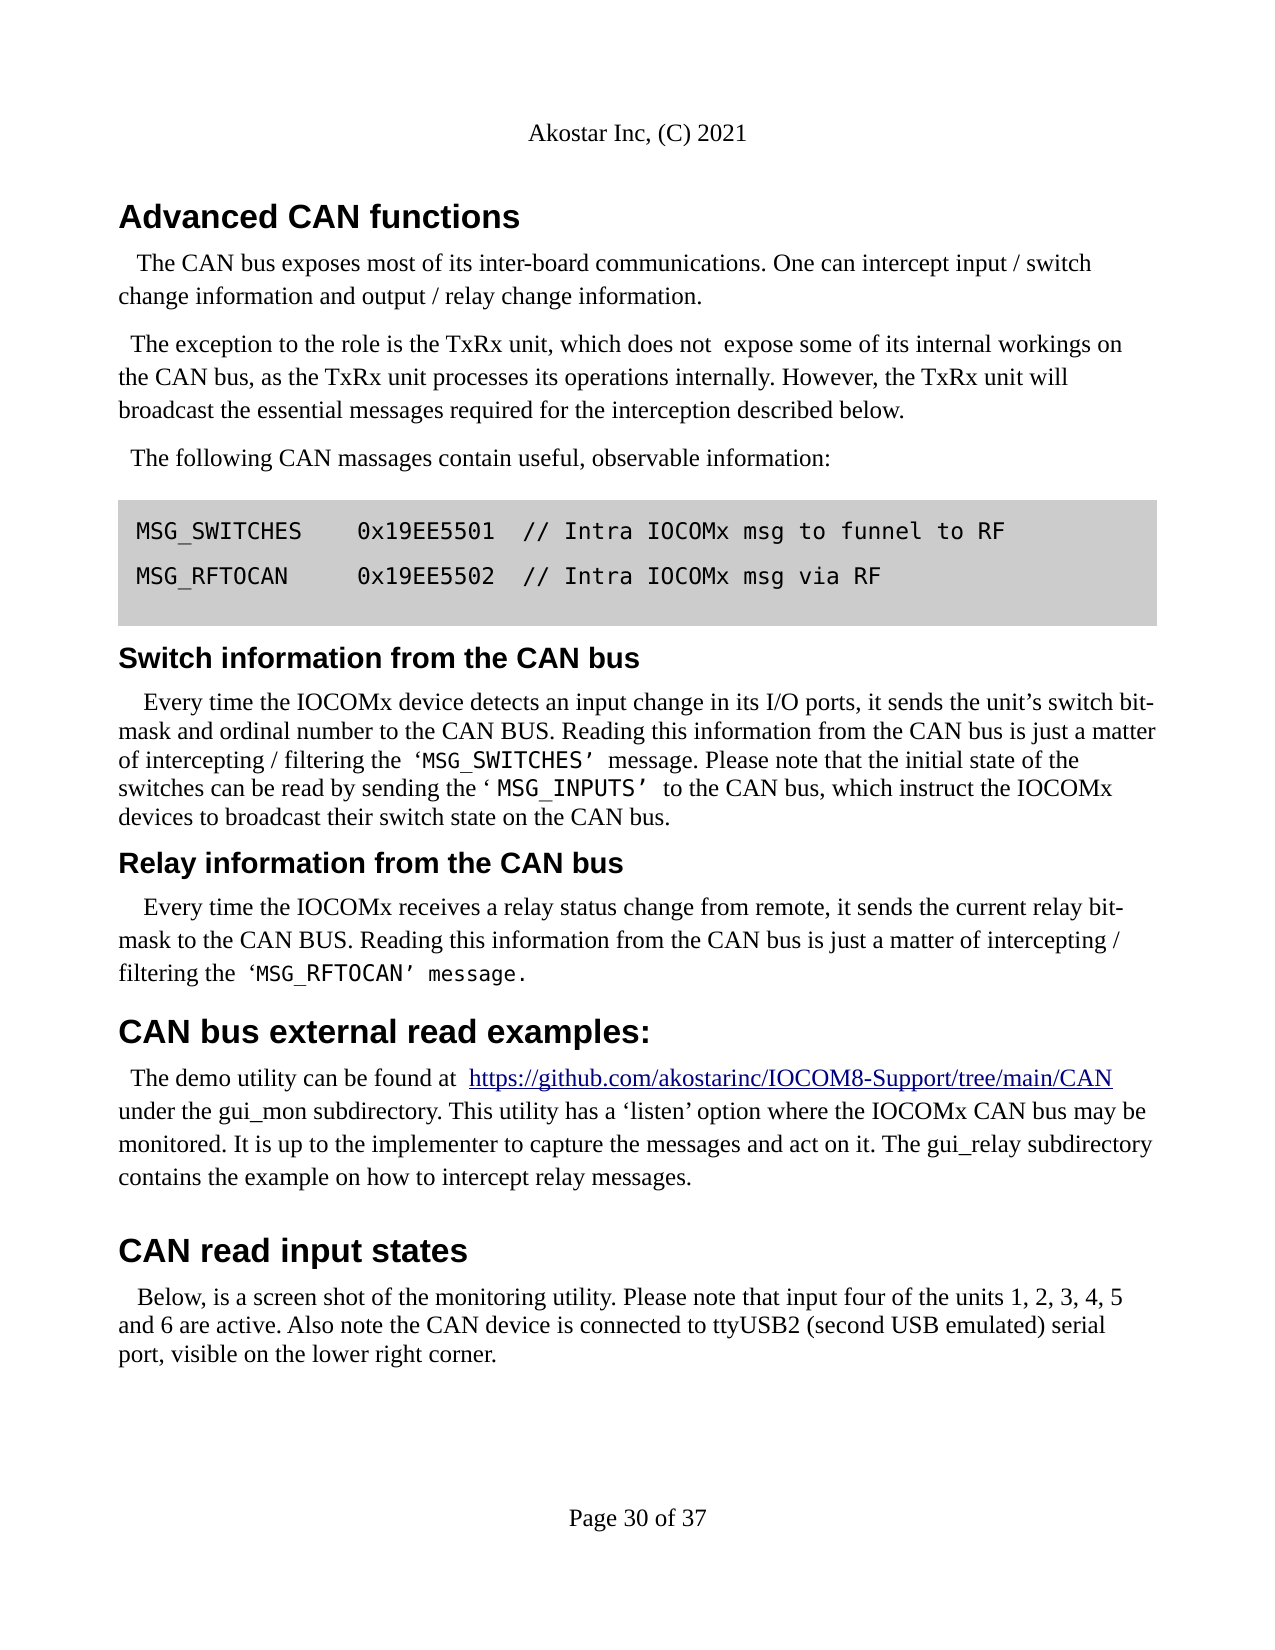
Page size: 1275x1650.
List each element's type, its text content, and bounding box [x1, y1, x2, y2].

text Below, is a screen shot of the monitoring utility. Please note that input four of the units 1, 2, 3, 4, 5 and 6 are active. Also note the CAN device is connected to ttyUSB2 (second USB emulated) serial port, visible on the lower right corner. [118, 1282, 1157, 1368]
text The following CAN massages contain useful, observable information: [118, 443, 1157, 471]
subtitle CAN read input states [118, 1230, 1157, 1269]
subtitle Advanced CAN functions [118, 197, 1157, 236]
subtitle Switch information from the CAN bus [118, 641, 1157, 675]
subtitle Relay information from the CAN bus [118, 846, 1157, 879]
text The exception to the role is the TxRx unit, which does not expose some of its internal workings on the CAN bus, as the TxRx unit processes its operations internally. However, the TxRx unit will broadcast the essential messages required for the interception described below. [118, 329, 1157, 424]
table_header MSG_SWITCHES 0x19EE5501 // Intra IOCOMx msg to funnel to RF MSG_RFTOCAN 0x19EE5502 // Intra IOCOMx msg via RF [118, 500, 1157, 626]
text Every time the IOCOMx device detects an input change in its I/O ports, it sends the unit’s switch bit-mask and ordinal number to the CAN BUS. Reading this information from the CAN bus is just a matter of intercepting / filtering the ‘MSG_SWITCHES’ message. Please note that the initial state of the switches can be read by sending the ‘ MSG_INPUTS’ to the CAN bus, which instruct the IOCOMx devices to broadcast their switch state on the CAN bus. [118, 687, 1157, 831]
subtitle CAN bus external read examples: [118, 1012, 1157, 1050]
text Every time the IOCOMx receives a relay status change from remote, it sends the current relay bit-mask to the CAN BUS. Reading this information from the CAN bus is just a matter of intercepting / filtering the ‘MSG_RFTOCAN’ message. [118, 892, 1157, 987]
text The CAN bus exposes most of its inter-board communications. One can intercept input / switch change information and output / relay change information. [118, 248, 1157, 310]
text The demo utility can be found at https://github.com/akostarinc/IOCOM8-Support/tree/main/CAN under the gui_mon subdirectory. This utility has a ‘listen’ option where the IOCOMx CAN bus may be monitored. It is up to the implementer to capture the messages and act on it. The gui_relay subdirectory contains the example on how to intercept relay messages. [118, 1063, 1157, 1191]
